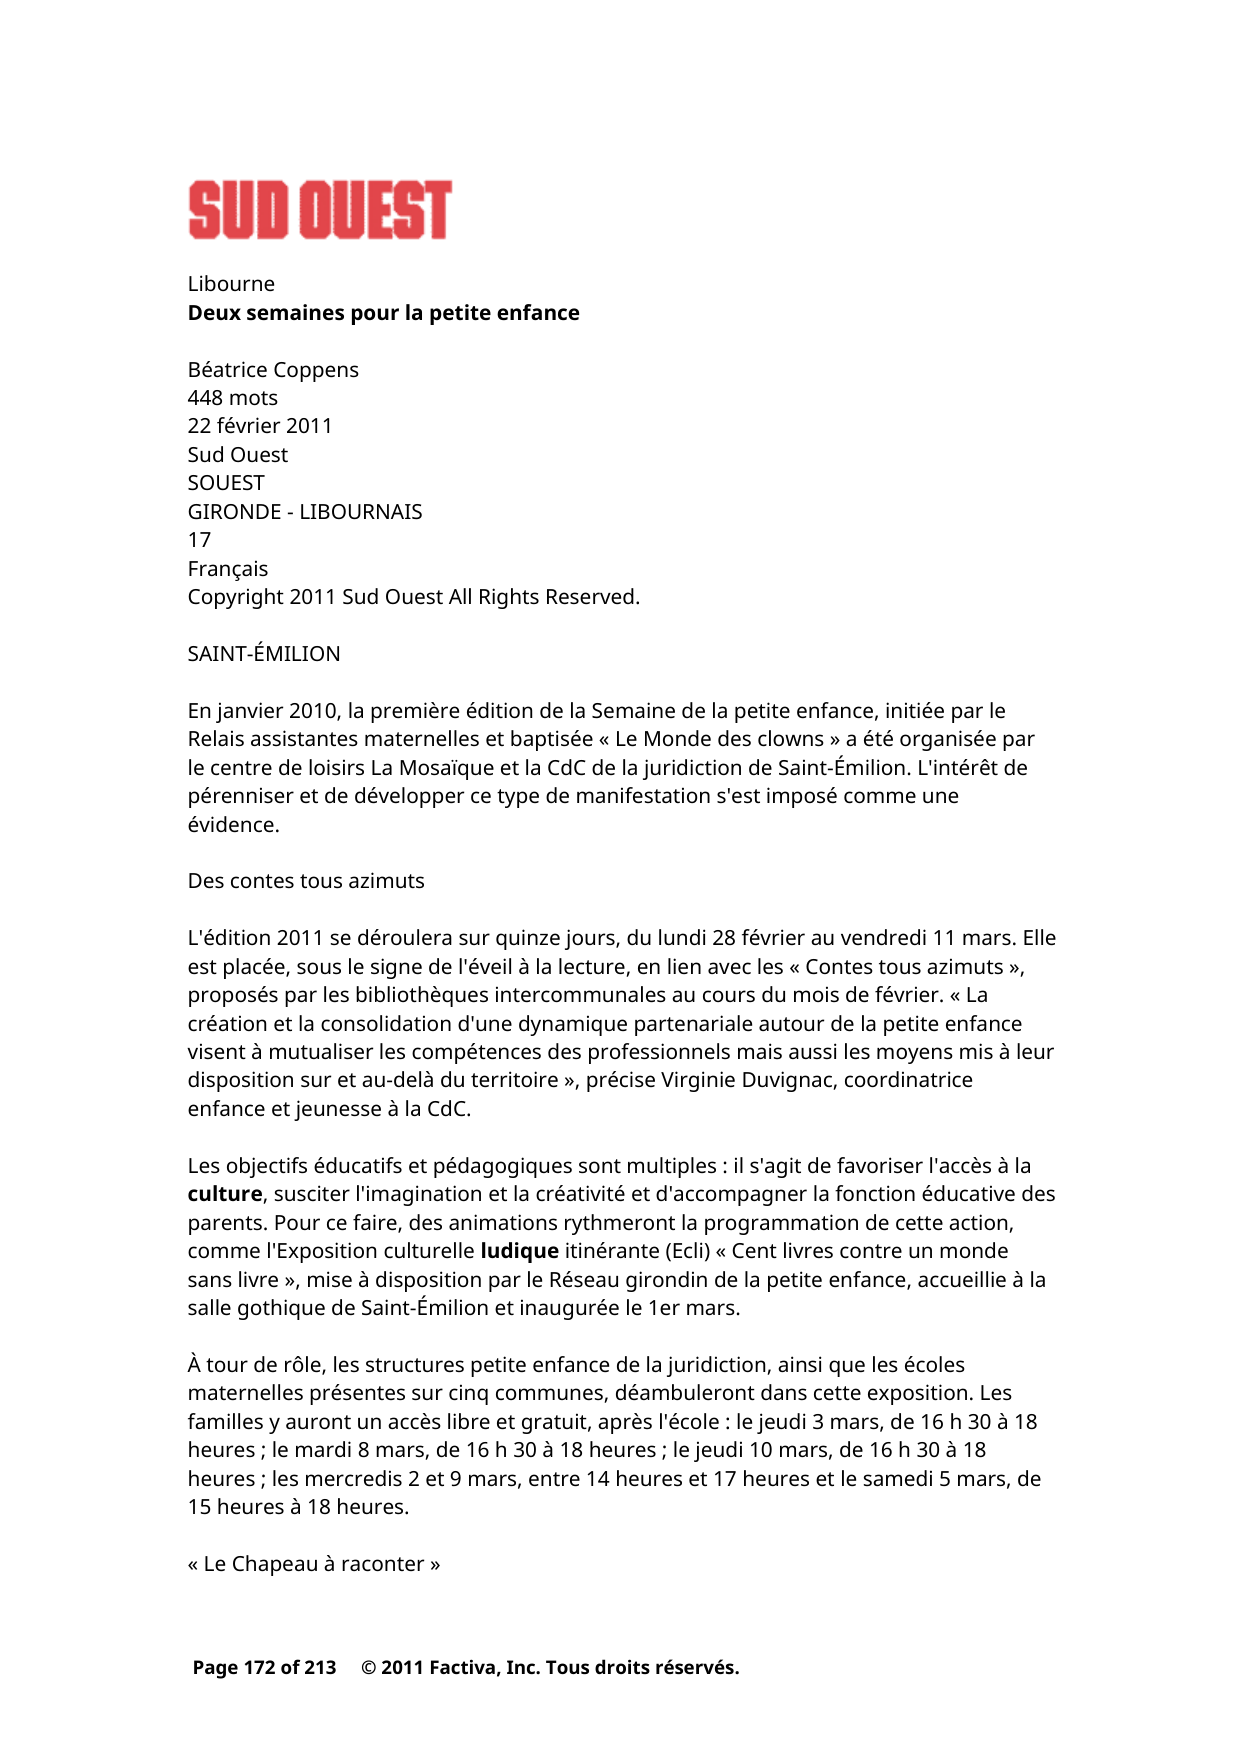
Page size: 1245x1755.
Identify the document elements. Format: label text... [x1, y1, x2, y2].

text L'édition 2011 se déroulera sur quinze jours, du lundi 28 février au vendredi 11 mars. Elle est placée, sous le signe de l'éveil à la lecture, en lien avec les « Contes tous azimuts », proposés par les bibliothèques intercommunales au cours du mois de février. « La création et la consolidation d'une dynamique partenariale autour de la petite enfance visent à mutualiser les compétences des professionnels mais aussi les moyens mis à leur disposition sur et au-delà du territoire », précise Virginie Duvignac, coordinatrice enfance et jeunesse à la CdC. [187, 923, 1057, 1122]
text Copyright 2011 Sud Ouest All Rights Reserved. [187, 582, 1057, 611]
text SOUEST [187, 468, 1057, 497]
text En janvier 2010, la première édition de la Semaine de la petite enfance, initiée par le Relais assistantes maternelles et baptisée « Le Monde des clowns » a été organisée par le centre de loisirs La Mosaïque et la CdC de la juridiction de Saint-Émilion. L'intérêt de pérenniser et de développer ce type de manifestation s'est imposé comme une évidence. [187, 696, 1057, 838]
text Deux semaines pour la petite enfance [187, 298, 1057, 326]
text Libourne [187, 269, 1057, 298]
text 22 février 2011 [187, 412, 1057, 440]
text Des contes tous azimuts [187, 867, 1057, 895]
text GIRONDE - LIBOURNAIS [187, 497, 1057, 525]
text 448 mots [187, 383, 1057, 412]
picture [187, 178, 454, 241]
text À tour de rôle, les structures petite enfance de la juridiction, ainsi que les écoles maternelles présentes sur cinq communes, déambuleront dans cette exposition. Les familles y auront un accès libre et gratuit, après l'école : le jeudi 3 mars, de 16 h 30 à 18 heures ; le mardi 8 mars, de 16 h 30 à 18 heures ; le jeudi 10 mars, de 16 h 30 à 18 heures ; les mercredis 2 et 9 mars, entre 14 heures et 17 heures et le samedi 5 mars, de 15 heures à 18 heures. [187, 1350, 1057, 1521]
text Français [187, 554, 1057, 582]
text 17 [187, 525, 1057, 554]
text Sud Ouest [187, 440, 1057, 468]
text SAINT-ÉMILION [187, 639, 1057, 667]
text Les objectifs éducatifs et pédagogiques sont multiples : il s'agit de favoriser l'accès à la culture, susciter l'imagination et la créativité et d'accompagner la fonction éducative des parents. Pour ce faire, des animations rythmeront la programmation de cette action, comme l'Exposition culturelle ludique itinérante (Ecli) « Cent livres contre un monde sans livre », mise à disposition par le Réseau girondin de la petite enfance, accueillie à la salle gothique de Saint-Émilion et inaugurée le 1er mars. [187, 1151, 1057, 1322]
text « Le Chapeau à raconter » [187, 1549, 1057, 1577]
text Béatrice Coppens [187, 355, 1057, 383]
